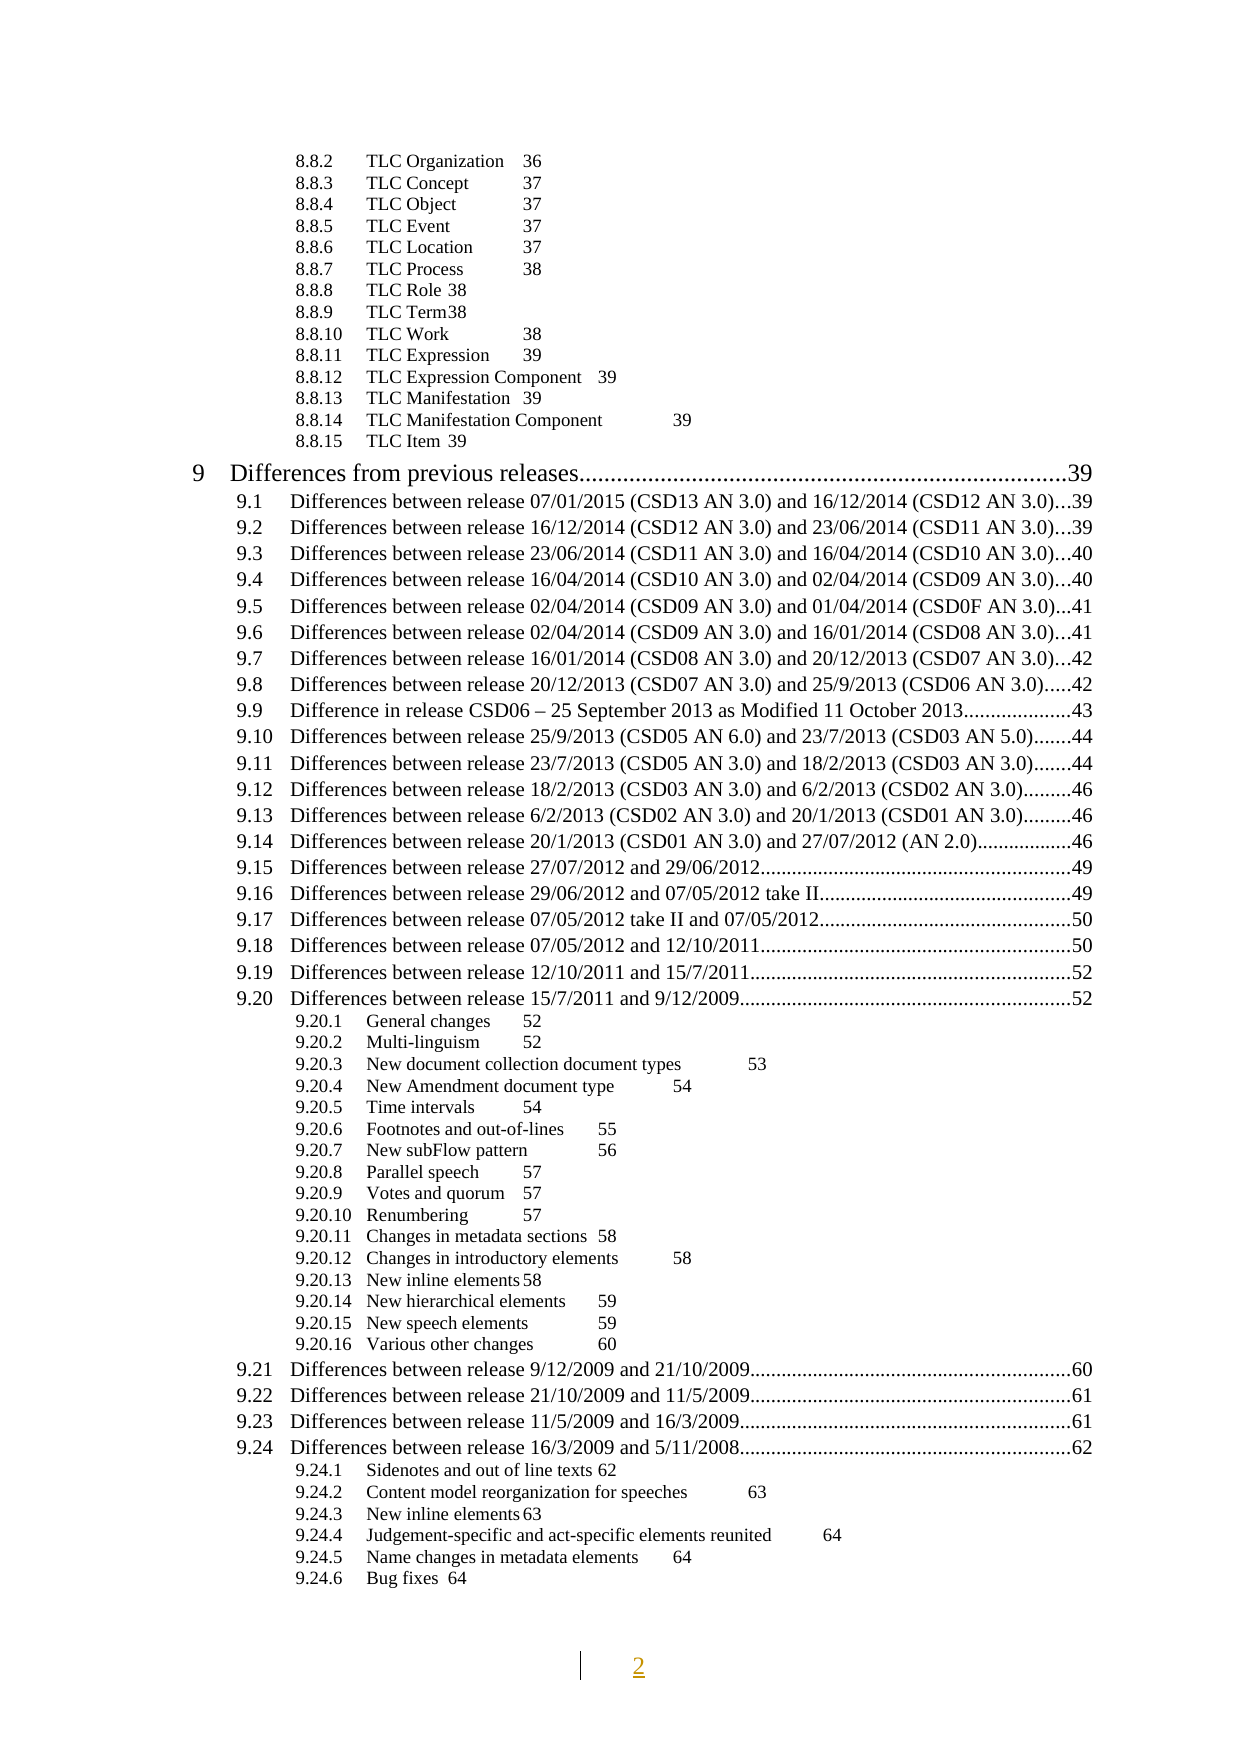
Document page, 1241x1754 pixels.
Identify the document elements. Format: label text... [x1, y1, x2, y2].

text 8.8.2 TLC Organization 36 [295, 150, 1092, 172]
text 8.8.6 TLC Location 37 [295, 236, 1092, 258]
text 8.8.7 TLC Process 38 [295, 258, 1092, 279]
text 9.13 Differences between release 6/2/2013 (CSD02 AN 3.0) and 20/1/2013 (CSD01 AN 3.0) 46 [236, 803, 1092, 827]
text 9.20.10 Renumbering 57 [295, 1204, 1092, 1225]
text 9.3 Differences between release 23/06/2014 (CSD11 AN 3.0) and 16/04/2014 (CSD10 AN 3.0) 40 [236, 541, 1092, 565]
text 9 Differences from previous releases 39 [192, 458, 1092, 487]
text 8.8.8 TLC Role 38 [295, 279, 1092, 301]
text 9.12 Differences between release 18/2/2013 (CSD03 AN 3.0) and 6/2/2013 (CSD02 AN 3.0) 46 [236, 777, 1092, 801]
text 9.24 Differences between release 16/3/2009 and 5/11/2008 62 [236, 1435, 1092, 1459]
text 9.11 Differences between release 23/7/2013 (CSD05 AN 3.0) and 18/2/2013 (CSD03 AN 3.0) 44 [236, 750, 1092, 774]
text 8.8.12 TLC Expression Component 39 [295, 366, 1092, 387]
text 9.20.7 New subFlow pattern 56 [295, 1139, 1092, 1161]
text 8.8.15 TLC Item 39 [295, 430, 1092, 452]
text 9.23 Differences between release 11/5/2009 and 16/3/2009 61 [236, 1409, 1092, 1433]
text 9.10 Differences between release 25/9/2013 (CSD05 AN 6.0) and 23/7/2013 (CSD03 AN 5.0) 44 [236, 724, 1092, 748]
text 9.20.3 New document collection document types 53 [295, 1053, 1092, 1074]
text 9.20.4 New Amendment document type 54 [295, 1074, 1092, 1096]
text 9.20.12 Changes in introductory elements 58 [295, 1247, 1092, 1268]
text 9.9 Difference in release CSD06 – 25 September 2013 as Modified 11 October 2013 43 [236, 698, 1092, 722]
text 9.24.6 Bug fixes 64 [295, 1567, 1092, 1589]
text 9.24.2 Content model reorganization for speeches 63 [295, 1481, 1092, 1502]
text 9.24.3 New inline elements 63 [295, 1502, 1092, 1524]
text 8.8.13 TLC Manifestation 39 [295, 387, 1092, 409]
text 9.20.2 Multi-linguism 52 [295, 1031, 1092, 1053]
text 9.24.4 Judgement-specific and act-specific elements reunited 64 [295, 1524, 1092, 1546]
text 8.8.11 TLC Expression 39 [295, 344, 1092, 366]
text 9.20.11 Changes in metadata sections 58 [295, 1225, 1092, 1247]
text 9.4 Differences between release 16/04/2014 (CSD10 AN 3.0) and 02/04/2014 (CSD09 AN 3.0) 40 [236, 567, 1092, 591]
text 9.6 Differences between release 02/04/2014 (CSD09 AN 3.0) and 16/01/2014 (CSD08 AN 3.0) 41 [236, 620, 1092, 644]
text 8.8.3 TLC Concept 37 [295, 172, 1092, 193]
text 8.8.4 TLC Object 37 [295, 193, 1092, 215]
text 9.20.1 General changes 52 [295, 1010, 1092, 1031]
text 9.14 Differences between release 20/1/2013 (CSD01 AN 3.0) and 27/07/2012 (AN 2.0) 46 [236, 829, 1092, 853]
text 9.20.8 Parallel speech 57 [295, 1161, 1092, 1182]
text 9.15 Differences between release 27/07/2012 and 29/06/2012 49 [236, 855, 1092, 879]
text 9.7 Differences between release 16/01/2014 (CSD08 AN 3.0) and 20/12/2013 (CSD07 AN 3.0) 42 [236, 646, 1092, 670]
text 8.8.14 TLC Manifestation Component 39 [295, 409, 1092, 430]
text 9.18 Differences between release 07/05/2012 and 12/10/2011 50 [236, 933, 1092, 957]
text 9.20.13 New inline elements 58 [295, 1268, 1092, 1290]
text 8.8.9 TLC Term 38 [295, 301, 1092, 322]
text 9.2 Differences between release 16/12/2014 (CSD12 AN 3.0) and 23/06/2014 (CSD11 AN 3.0) 39 [236, 515, 1092, 539]
text 9.22 Differences between release 21/10/2009 and 11/5/2009 61 [236, 1383, 1092, 1407]
text 9.8 Differences between release 20/12/2013 (CSD07 AN 3.0) and 25/9/2013 (CSD06 AN 3.0) 42 [236, 672, 1092, 696]
text 9.20.16 Various other changes 60 [295, 1333, 1092, 1355]
text 9.19 Differences between release 12/10/2011 and 15/7/2011 52 [236, 959, 1092, 984]
text 9.24.1 Sidenotes and out of line texts 62 [295, 1459, 1092, 1481]
text 9.20.14 New hierarchical elements 59 [295, 1290, 1092, 1312]
text 9.17 Differences between release 07/05/2012 take II and 07/05/2012 50 [236, 907, 1092, 931]
text 9.20.5 Time intervals 54 [295, 1096, 1092, 1118]
text 8.8.10 TLC Work 38 [295, 322, 1092, 344]
text 9.20 Differences between release 15/7/2011 and 9/12/2009 52 [236, 986, 1092, 1010]
text 9.21 Differences between release 9/12/2009 and 21/10/2009 60 [236, 1357, 1092, 1381]
text 9.5 Differences between release 02/04/2014 (CSD09 AN 3.0) and 01/04/2014 (CSD0F AN 3.0) 41 [236, 593, 1092, 618]
text 9.1 Differences between release 07/01/2015 (CSD13 AN 3.0) and 16/12/2014 (CSD12 AN 3.0) 39 [236, 489, 1092, 513]
text 9.24.5 Name changes in metadata elements 64 [295, 1546, 1092, 1567]
text 9.20.15 New speech elements 59 [295, 1312, 1092, 1333]
text 9.20.6 Footnotes and out-of-lines 55 [295, 1118, 1092, 1139]
text 8.8.5 TLC Event 37 [295, 215, 1092, 236]
text 9.20.9 Votes and quorum 57 [295, 1182, 1092, 1204]
text 9.16 Differences between release 29/06/2012 and 07/05/2012 take II 49 [236, 881, 1092, 905]
